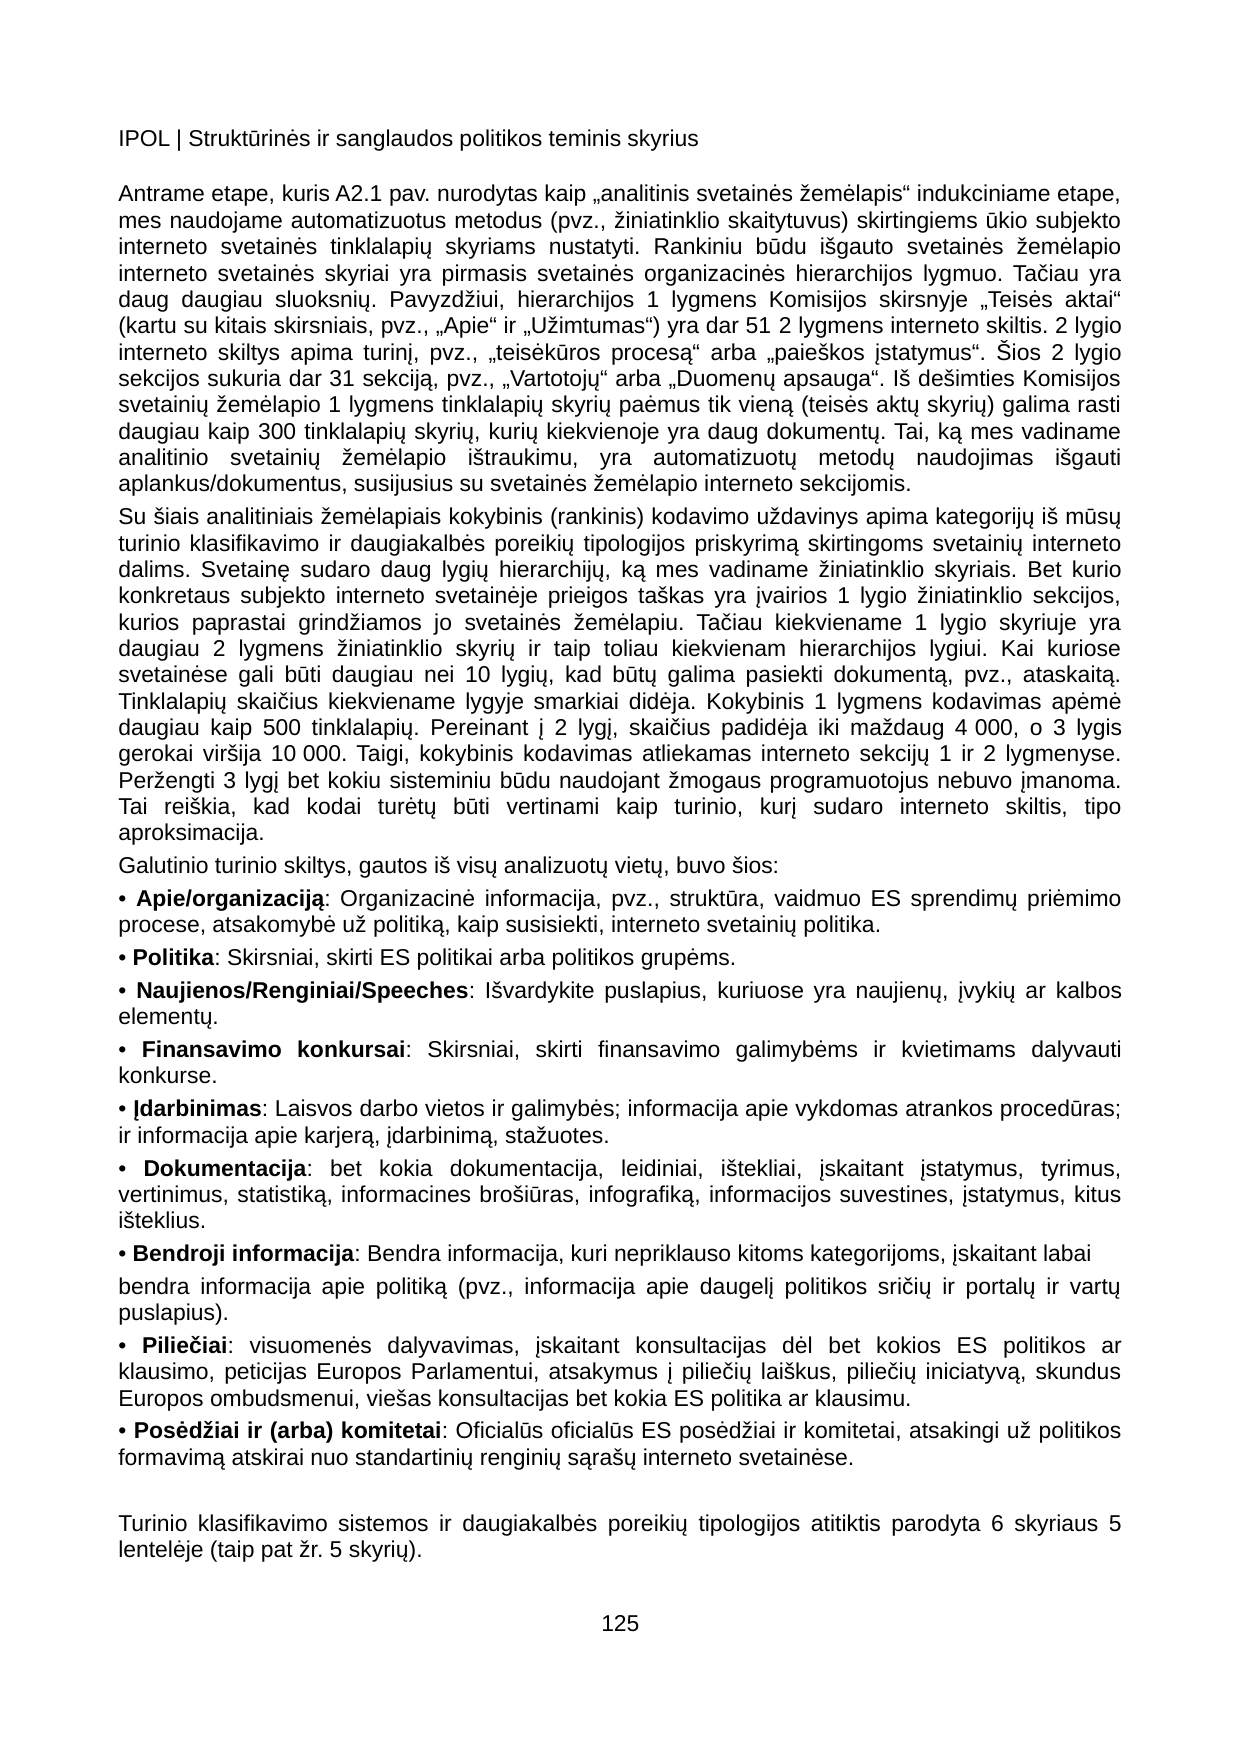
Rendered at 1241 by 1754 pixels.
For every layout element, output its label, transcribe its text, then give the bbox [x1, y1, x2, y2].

text • Dokumentacija: bet kokia dokumentacija, leidiniai, ištekliai, įskaitant įstatymus, tyrimus, vertinimus, statistiką, informacines brošiūras, infografiką, informacijos suvestines, įstatymus, kitus išteklius. [118, 1154, 1122, 1233]
text • Posėdžiai ir (arba) komitetai: Oficialūs oficialūs ES posėdžiai ir komitetai, atsakingi už politikos formavimą atskirai nuo standartinių renginių sąrašų interneto svetainėse. [118, 1417, 1122, 1470]
text • Naujienos/Renginiai/Speeches: Išvardykite puslapius, kuriuose yra naujienų, įvykių ar kalbos elementų. [118, 977, 1122, 1030]
text bendra informacija apie politiką (pvz., informacija apie daugelį politikos sričių ir portalų ir vartų puslapius). [118, 1273, 1122, 1326]
text Su šiais analitiniais žemėlapiais kokybinis (rankinis) kodavimo uždavinys apima kategorijų iš mūsų turinio klasifikavimo ir daugiakalbės poreikių tipologijos priskyrimą skirtingoms svetainių interneto dalims. Svetainę sudaro daug lygių hierarchijų, ką mes vadiname žiniatinklio skyriais. Bet kurio konkretaus subjekto interneto svetainėje prieigos taškas yra įvairios 1 lygio žiniatinklio sekcijos, kurios paprastai grindžiamos jo svetainės žemėlapiu. Tačiau kiekviename 1 lygio skyriuje yra daugiau 2 lygmens žiniatinklio skyrių ir taip toliau kiekvienam hierarchijos lygiui. Kai kuriose svetainėse gali būti daugiau nei 10 lygių, kad būtų galima pasiekti dokumentą, pvz., ataskaitą. Tinklalapių skaičius kiekviename lygyje smarkiai didėja. Kokybinis 1 lygmens kodavimas apėmė daugiau kaip 500 tinklalapių. Pereinant į 2 lygį, skaičius padidėja iki maždaug 4 000, o 3 lygis gerokai viršija 10 000. Taigi, kokybinis kodavimas atliekamas interneto sekcijų 1 ir 2 lygmenyse. Peržengti 3 lygį bet kokiu sisteminiu būdu naudojant žmogaus programuotojus nebuvo įmanoma. Tai reiškia, kad kodai turėtų būti vertinami kaip turinio, kurį sudaro interneto skiltis, tipo aproksimacija. [118, 503, 1122, 846]
text Galutinio turinio skiltys, gautos iš visų analizuotų vietų, buvo šios: [118, 852, 1122, 878]
text • Finansavimo konkursai: Skirsniai, skirti finansavimo galimybėms ir kvietimams dalyvauti konkurse. [118, 1036, 1122, 1089]
text • Piliečiai: visuomenės dalyvavimas, įskaitant konsultacijas dėl bet kokios ES politikos ar klausimo, peticijas Europos Parlamentui, atsakymus į piliečių laiškus, piliečių iniciatyvą, skundus Europos ombudsmenui, viešas konsultacijas bet kokia ES politika ar klausimu. [118, 1332, 1122, 1411]
text Turinio klasifikavimo sistemos ir daugiakalbės poreikių tipologijos atitiktis parodyta 6 skyriaus 5 lentelėje (taip pat žr. 5 skyrių). [118, 1509, 1122, 1562]
text • Apie/organizaciją: Organizacinė informacija, pvz., struktūra, vaidmuo ES sprendimų priėmimo procese, atsakomybė už politiką, kaip susisiekti, interneto svetainių politika. [118, 885, 1122, 938]
text • Įdarbinimas: Laisvos darbo vietos ir galimybės; informacija apie vykdomas atrankos procedūras; ir informacija apie karjerą, įdarbinimą, stažuotes. [118, 1095, 1122, 1148]
text • Bendroji informacija: Bendra informacija, kuri nepriklauso kitoms kategorijoms, įskaitant labai [118, 1240, 1122, 1266]
text Antrame etape, kuris A2.1 pav. nurodytas kaip „analitinis svetainės žemėlapis“ indukciniame etape, mes naudojame automatizuotus metodus (pvz., žiniatinklio skaitytuvus) skirtingiems ūkio subjekto interneto svetainės tinklalapių skyriams nustatyti. Rankiniu būdu išgauto svetainės žemėlapio interneto svetainės skyriai yra pirmasis svetainės organizacinės hierarchijos lygmuo. Tačiau yra daug daugiau sluoksnių. Pavyzdžiui, hierarchijos 1 lygmens Komisijos skirsnyje „Teisės aktai“ (kartu su kitais skirsniais, pvz., „Apie“ ir „Užimtumas“) yra dar 51 2 lygmens interneto skiltis. 2 lygio interneto skiltys apima turinį, pvz., „teisėkūros procesą“ arba „paieškos įstatymus“. Šios 2 lygio sekcijos sukuria dar 31 sekciją, pvz., „Vartotojų“ arba „Duomenų apsauga“. Iš dešimties Komisijos svetainių žemėlapio 1 lygmens tinklalapių skyrių paėmus tik vieną (teisės aktų skyrių) galima rasti daugiau kaip 300 tinklalapių skyrių, kurių kiekvienoje yra daug dokumentų. Tai, ką mes vadiname analitinio svetainių žemėlapio ištraukimu, yra automatizuotų metodų naudojimas išgauti aplankus/dokumentus, susijusius su svetainės žemėlapio interneto sekcijomis. [118, 180, 1122, 497]
text • Politika: Skirsniai, skirti ES politikai arba politikos grupėms. [118, 944, 1122, 971]
